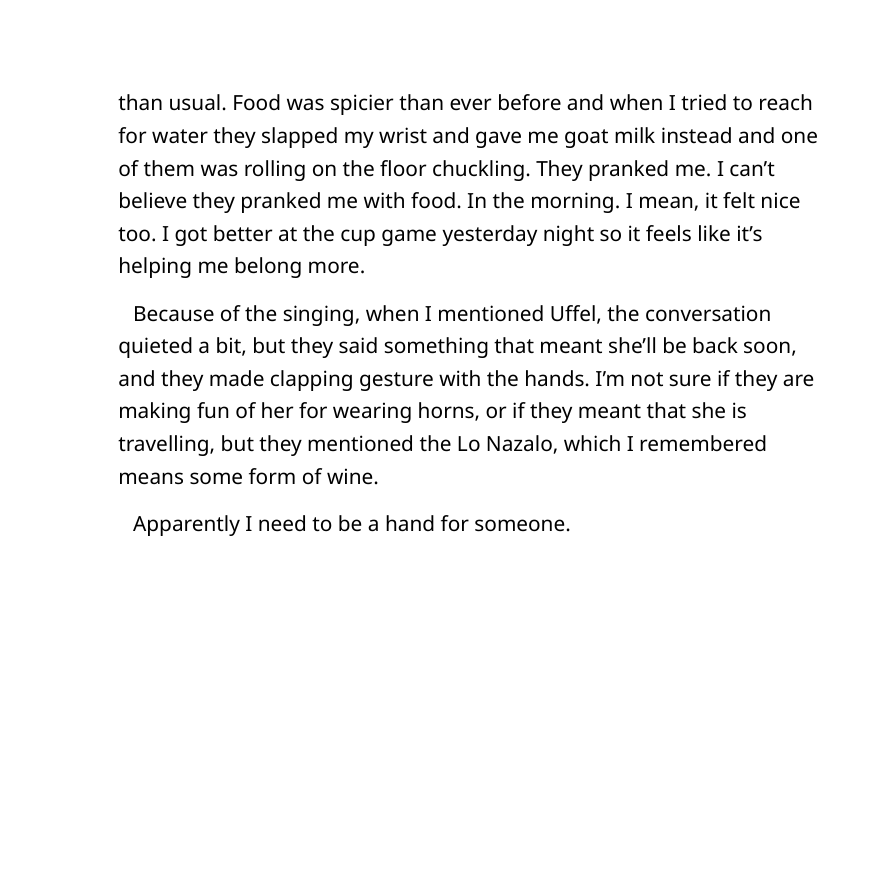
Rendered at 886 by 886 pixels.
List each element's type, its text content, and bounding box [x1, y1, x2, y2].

text than usual. Food was spicier than ever before and when I tried to reach for water they slapped my wrist and gave me goat milk instead and one of them was rolling on the floor chuckling. They pranked me. I can’t believe they pranked me with food. In the morning. I mean, it felt nice too. I got better at the cup game yesterday night so it feels like it’s helping me belong more. [118, 88, 827, 280]
text Because of the singing, when I mentioned Uffel, the conversation quieted a bit, but they said something that meant she’ll be back soon, and they made clapping gesture with the hands. I’m not sure if they are making fun of her for wearing horns, or if they meant that she is travelling, but they mentioned the Lo Nazalo, which I remembered means some form of wine. [118, 299, 827, 490]
text Apparently I need to be a hand for someone. [118, 509, 827, 537]
